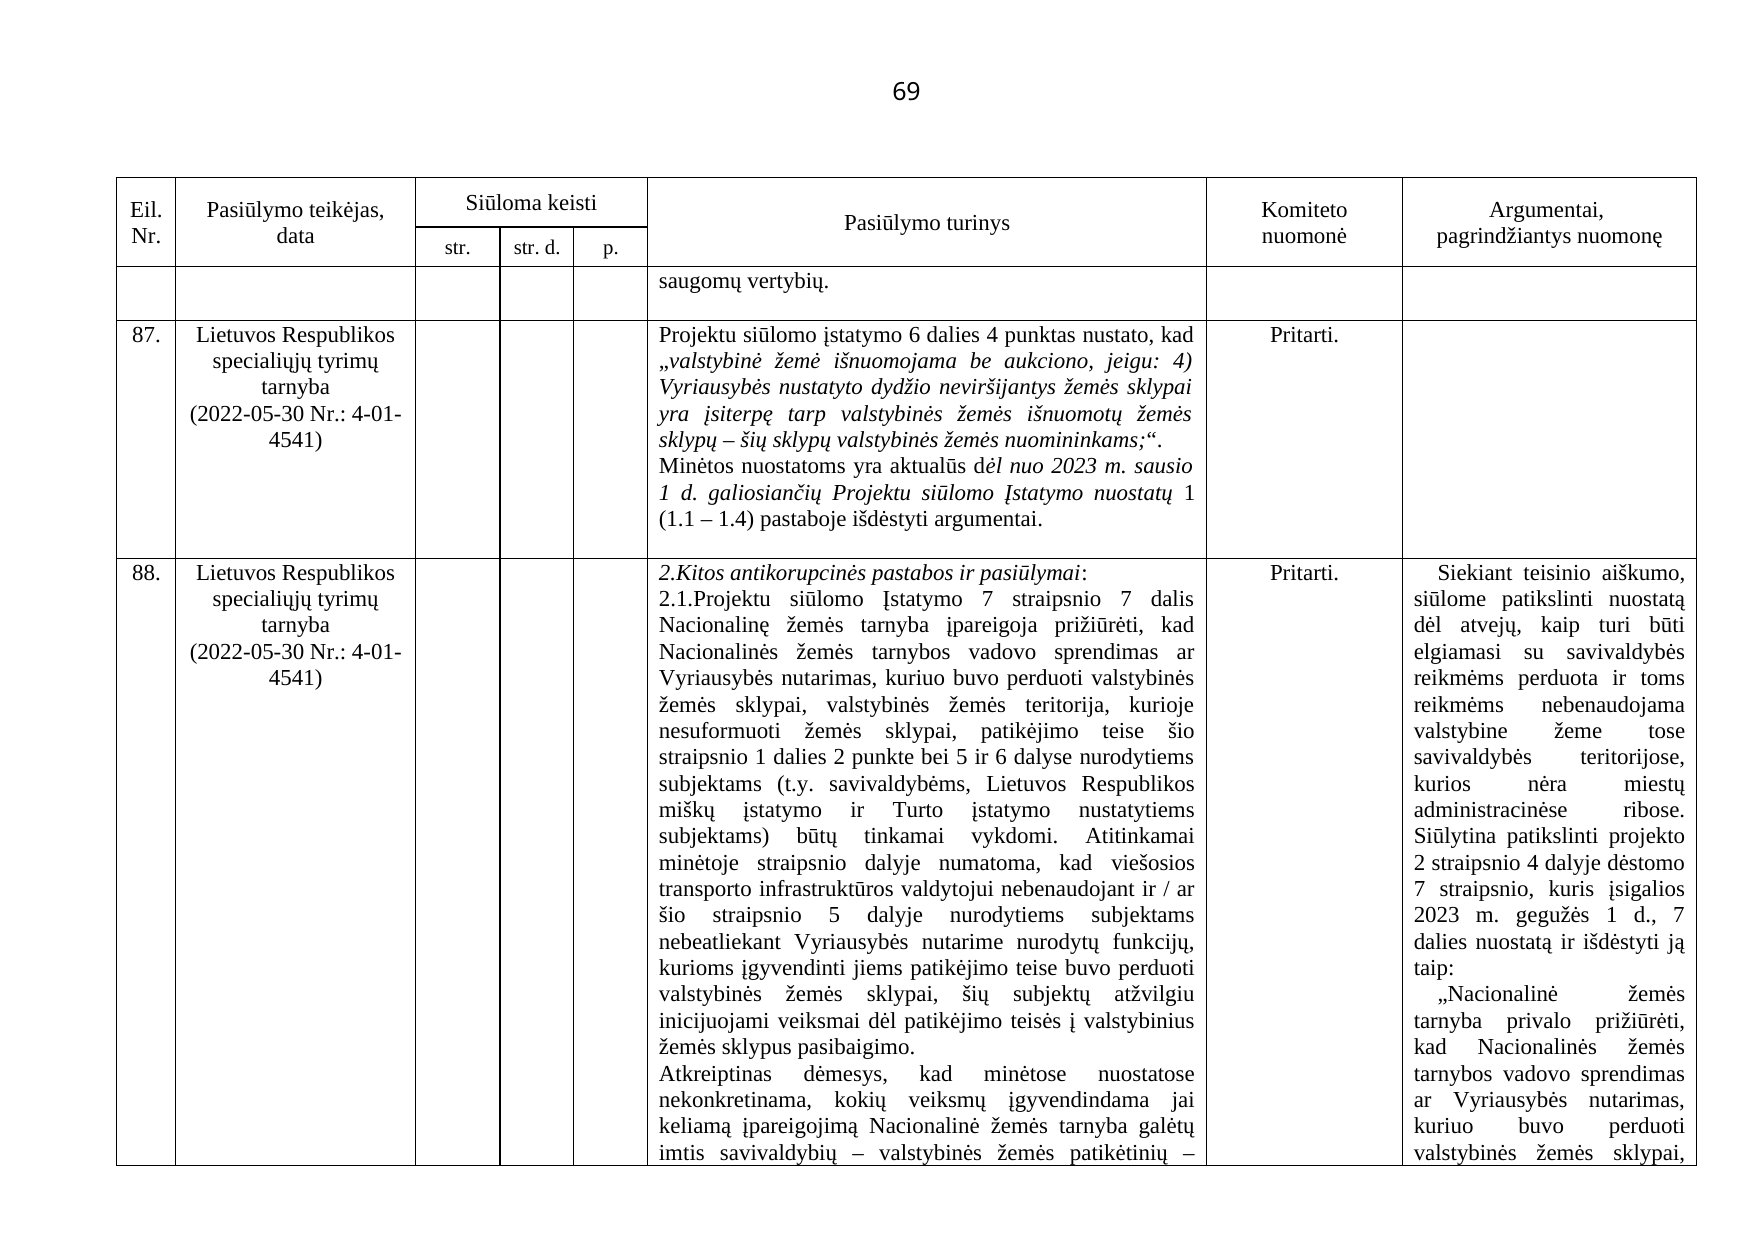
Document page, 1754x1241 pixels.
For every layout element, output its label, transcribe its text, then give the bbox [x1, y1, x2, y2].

table_cell Projektu siūlomo įstatymo 6 dalies 4 punktas nustato, kad „valstybinė žemė išnuomojama be aukciono, jeigu: 4) Vyriausybės nustatyto dydžio neviršijantys žemės sklypai yra įsiterpę tarp valstybinės žemės išnuomotų žemės sklypų – šių sklypų valstybinės žemės nuomininkams;“. Minėtos nuostatoms yra aktualūs dėl nuo 2023 m. sausio 1 d. galiosiančių Projektu siūlomo Įstatymo nuostatų 1 (1.1 – 1.4) pastaboje išdėstyti argumentai. [648, 321, 1206, 558]
table_cell [416, 321, 499, 558]
table_header Siūloma keisti [416, 178, 647, 226]
table_header Pasiūlymo turinys [648, 178, 1206, 266]
table_header Komiteto nuomonė [1207, 178, 1402, 266]
table_cell Lietuvos Respublikos specialiųjų tyrimų tarnyba (2022-05-30 Nr.: 4-01-4541) [176, 559, 415, 1165]
table_cell 88. [117, 559, 175, 1165]
table_cell str. [416, 228, 499, 266]
table_cell [117, 267, 175, 319]
table_cell [1403, 267, 1696, 319]
table_cell Pritarti. [1207, 321, 1402, 558]
table_header Argumentai, pagrindžiantys nuomonę [1403, 178, 1696, 266]
table_cell [501, 321, 573, 558]
table_cell str. d. [501, 228, 573, 266]
table_cell Siekiant teisinio aiškumo, siūlome patikslinti nuostatą dėl atvejų, kaip turi būti elgiamasi su savivaldybės reikmėms perduota ir toms reikmėms nebenaudojama valstybine žeme tose savivaldybės teritorijose, kurios nėra miestų administracinėse ribose. Siūlytina patikslinti projekto 2 straipsnio 4 dalyje dėstomo 7 straipsnio, kuris įsigalios 2023 m. gegužės 1 d., 7 dalies nuostatą ir išdėstyti ją taip: „Nacionalinė žemės tarnyba privalo prižiūrėti, kad Nacionalinės žemės tarnybos vadovo sprendimas ar Vyriausybės nutarimas, kuriuo buvo perduoti valstybinės žemės sklypai, [1403, 559, 1696, 1165]
table_cell saugomų vertybių. [648, 267, 1206, 319]
table_cell [1207, 267, 1402, 319]
table_cell [1403, 321, 1696, 558]
table_cell Pritarti. [1207, 559, 1402, 1165]
table_header Pasiūlymo teikėjas, data [176, 178, 415, 266]
table_cell 87. [117, 321, 175, 558]
table_cell [416, 267, 499, 319]
table_cell [574, 559, 647, 1165]
table_cell [501, 267, 573, 319]
table_cell 2.Kitos antikorupcinės pastabos ir pasiūlymai: 2.1.Projektu siūlomo Įstatymo 7 straipsnio 7 dalis Nacionalinę žemės tarnyba įpareigoja prižiūrėti, kad Nacionalinės žemės tarnybos vadovo sprendimas ar Vyriausybės nutarimas, kuriuo buvo perduoti valstybinės žemės sklypai, valstybinės žemės teritorija, kurioje nesuformuoti žemės sklypai, patikėjimo teise šio straipsnio 1 dalies 2 punkte bei 5 ir 6 dalyse nurodytiems subjektams (t.y. savivaldybėms, Lietuvos Respublikos miškų įstatymo ir Turto įstatymo nustatytiems subjektams) būtų tinkamai vykdomi. Atitinkamai minėtoje straipsnio dalyje numatoma, kad viešosios transporto infrastruktūros valdytojui nebenaudojant ir / ar šio straipsnio 5 dalyje nurodytiems subjektams nebeatliekant Vyriausybės nutarime nurodytų funkcijų, kurioms įgyvendinti jiems patikėjimo teise buvo perduoti valstybinės žemės sklypai, šių subjektų atžvilgiu inicijuojami veiksmai dėl patikėjimo teisės į valstybinius žemės sklypus pasibaigimo. Atkreiptinas dėmesys, kad minėtose nuostatose nekonkretinama, kokių veiksmų įgyvendindama jai keliamą įpareigojimą Nacionalinė žemės tarnyba galėtų imtis savivaldybių – valstybinės žemės patikėtinių – [648, 559, 1206, 1165]
table_cell [501, 559, 573, 1165]
table_header Eil. Nr. [117, 178, 175, 266]
table_cell [176, 267, 415, 319]
table_cell p. [574, 228, 647, 266]
table_cell [574, 267, 647, 319]
table_cell [416, 559, 499, 1165]
table_cell [574, 321, 647, 558]
table_cell Lietuvos Respublikos specialiųjų tyrimų tarnyba (2022-05-30 Nr.: 4-01-4541) [176, 321, 415, 558]
